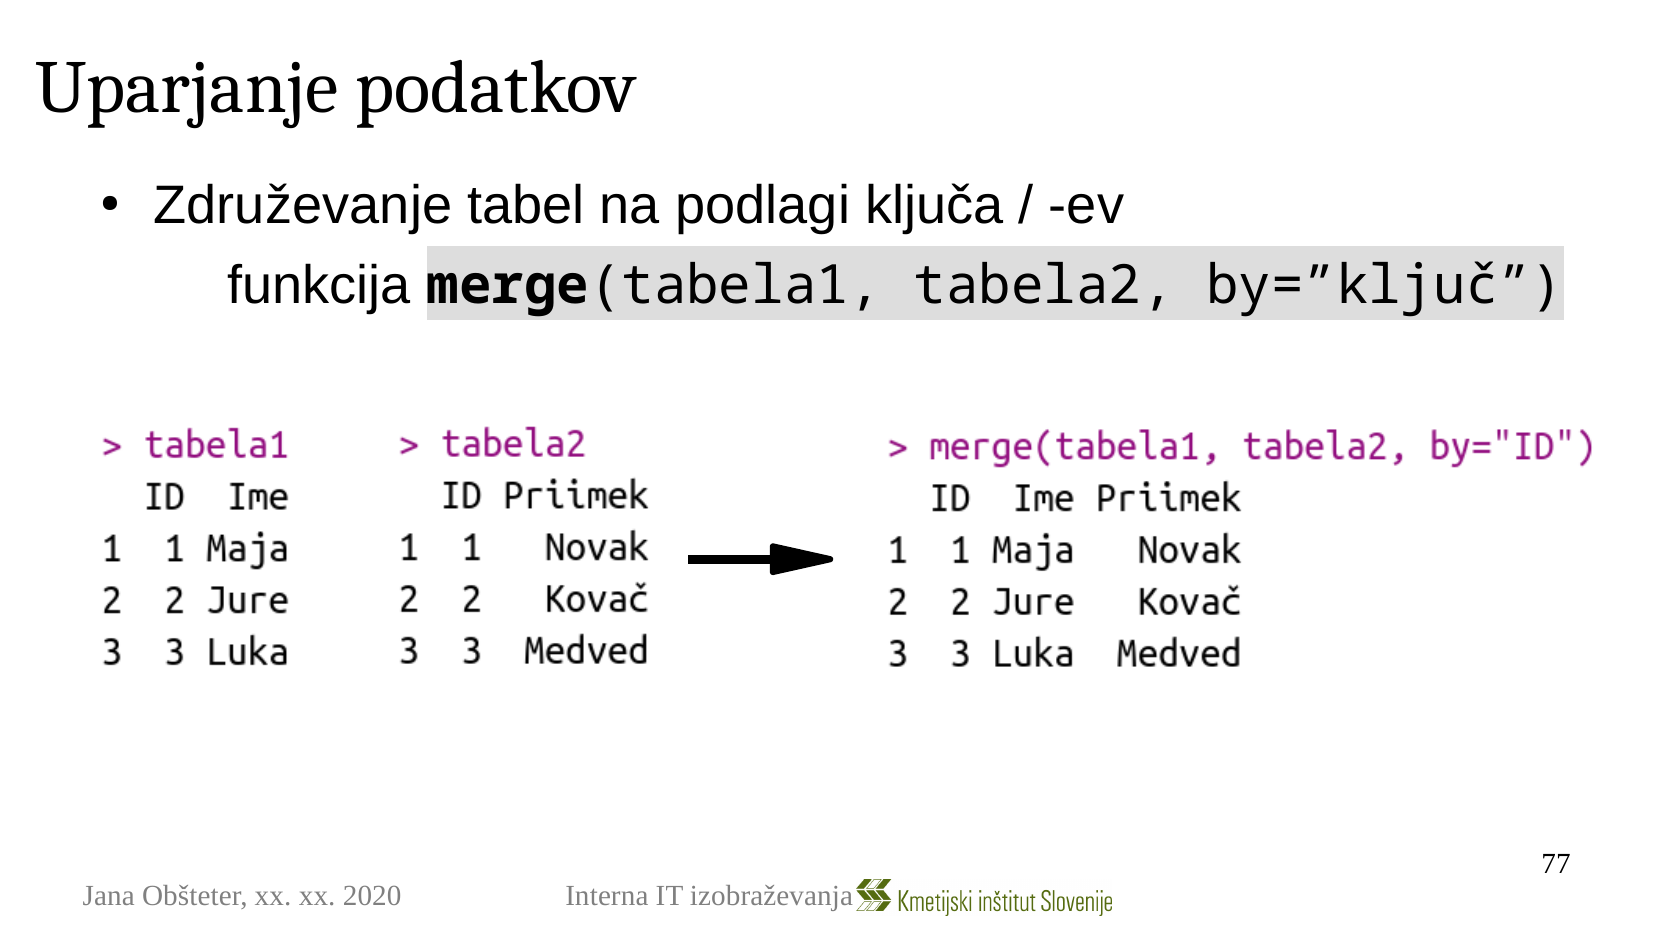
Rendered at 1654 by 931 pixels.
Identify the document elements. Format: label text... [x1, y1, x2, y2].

picture [872, 425, 1626, 681]
picture [383, 424, 714, 689]
picture [86, 422, 351, 684]
picture [856, 879, 1112, 916]
list Združevanje tabel na podlagi ključa / -ev funkcija merge(tabela1, tabela2, by=”ključ”) [82, 165, 1642, 827]
title Uparjanje podatkov [35, 21, 1524, 154]
